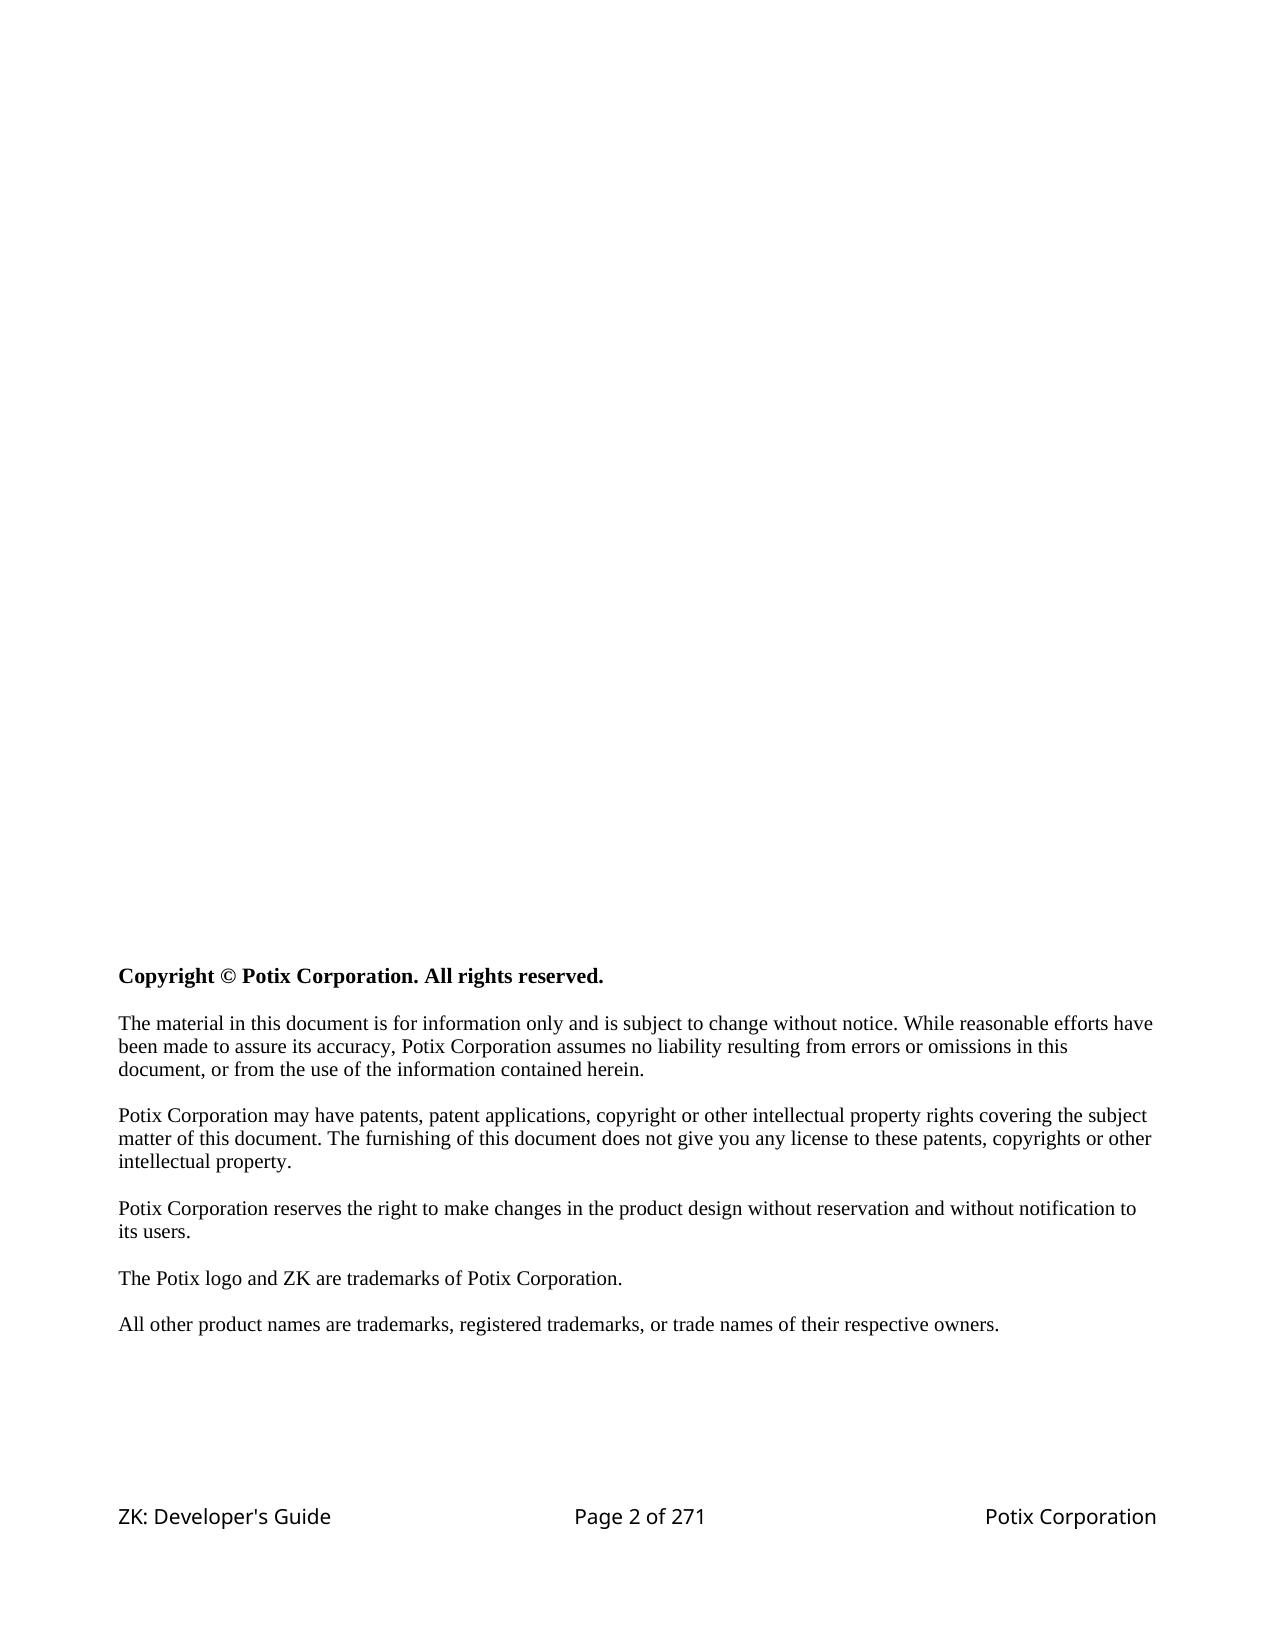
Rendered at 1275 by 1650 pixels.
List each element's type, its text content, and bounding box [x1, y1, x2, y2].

text All other product names are trademarks, registered trademarks, or trade names of their respective owners. [118, 1313, 1157, 1336]
text Potix Corporation reserves the right to make changes in the product design without reservation and without notification to its users. [118, 1197, 1157, 1243]
text The Potix logo and ZK are trademarks of Potix Corporation. [118, 1267, 1157, 1289]
text Copyright © Potix Corporation. All rights reserved. [118, 963, 1157, 988]
text Potix Corporation may have patents, patent applications, copyright or other intellectual property rights covering the subject matter of this document. The furnishing of this document does not give you any license to these patents, copyrights or other intellectual property. [118, 1104, 1157, 1173]
text The material in this document is for information only and is subject to change without notice. While reasonable efforts have been made to assure its accuracy, Potix Corporation assumes no liability resulting from errors or omissions in this document, or from the use of the information contained herein. [118, 1011, 1157, 1081]
